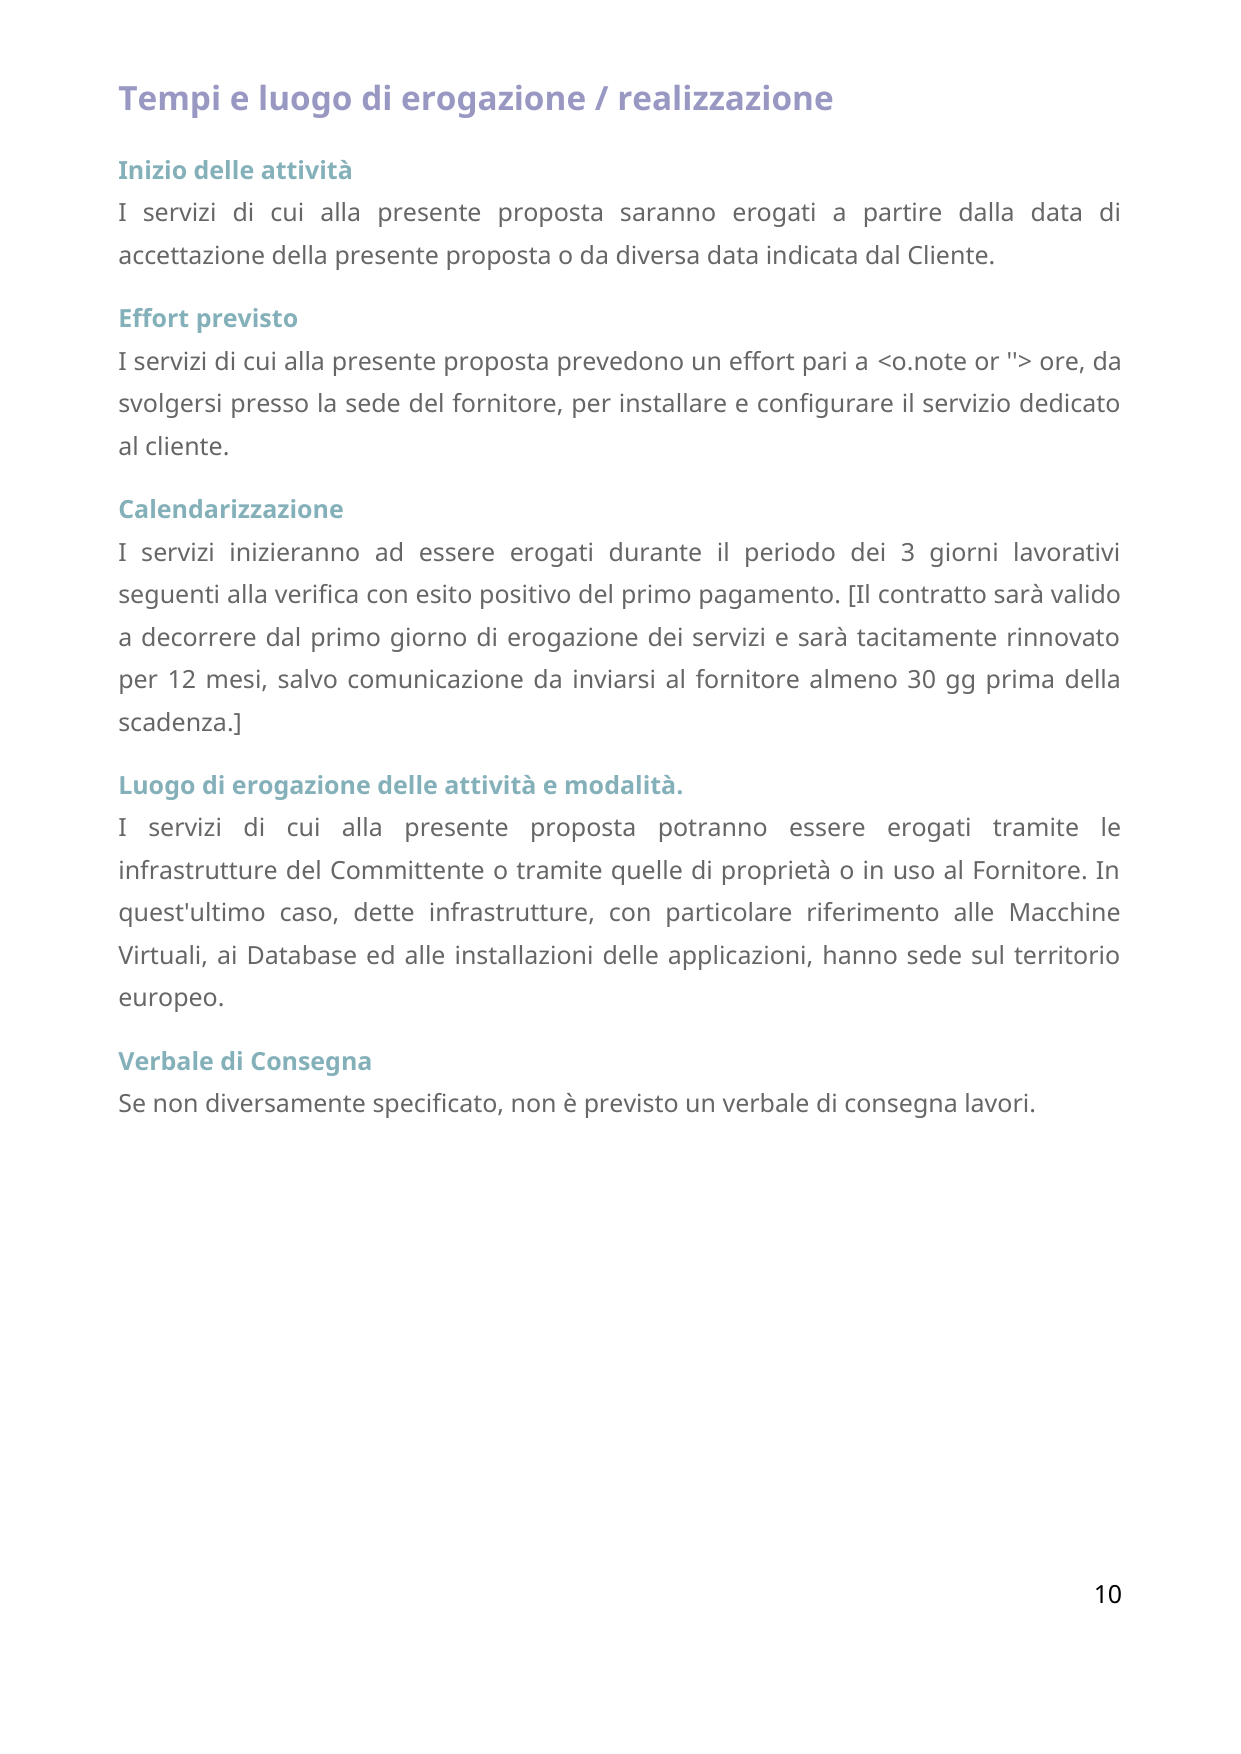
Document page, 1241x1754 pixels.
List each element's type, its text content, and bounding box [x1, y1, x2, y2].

text Se non diversamente specificato, non è previsto un verbale di consegna lavori. [118, 1086, 1122, 1120]
text I servizi di cui alla presente proposta saranno erogati a partire dalla data di accettazione della presente proposta o da diversa data indicata dal Cliente. [118, 195, 1122, 272]
subtitle Tempi e luogo di erogazione / realizzazione [118, 75, 1122, 120]
subtitle Luogo di erogazione delle attività e modalità. [118, 768, 1122, 802]
subtitle Effort previsto [118, 301, 1122, 335]
subtitle Calendarizzazione [118, 492, 1122, 526]
text I servizi inizieranno ad essere erogati durante il periodo dei 3 giorni lavorativi seguenti alla verifica con esito positivo del primo pagamento. [Il contratto sarà valido a decorrere dal primo giorno di erogazione dei servizi e sarà tacitamente rinnovato per 12 mesi, salvo comunicazione da inviarsi al fornitore almeno 30 gg prima della scadenza.] [118, 534, 1122, 738]
subtitle Inizio delle attività [118, 153, 1122, 187]
text I servizi di cui alla presente proposta potranno essere erogati tramite le infrastrutture del Committente o tramite quelle di proprietà o in uso al Fornitore. In quest'ultimo caso, dette infrastrutture, con particolare riferimento alle Macchine Virtuali, ai Database ed alle installazioni delle applicazioni, hanno sede sul territorio europeo. [118, 810, 1122, 1014]
text I servizi di cui alla presente proposta prevedono un effort pari a <o.note or ''> ore, da svolgersi presso la sede del fornitore, per installare e configurare il servizio dedicato al cliente. [118, 343, 1122, 462]
subtitle Verbale di Consegna [118, 1043, 1122, 1077]
